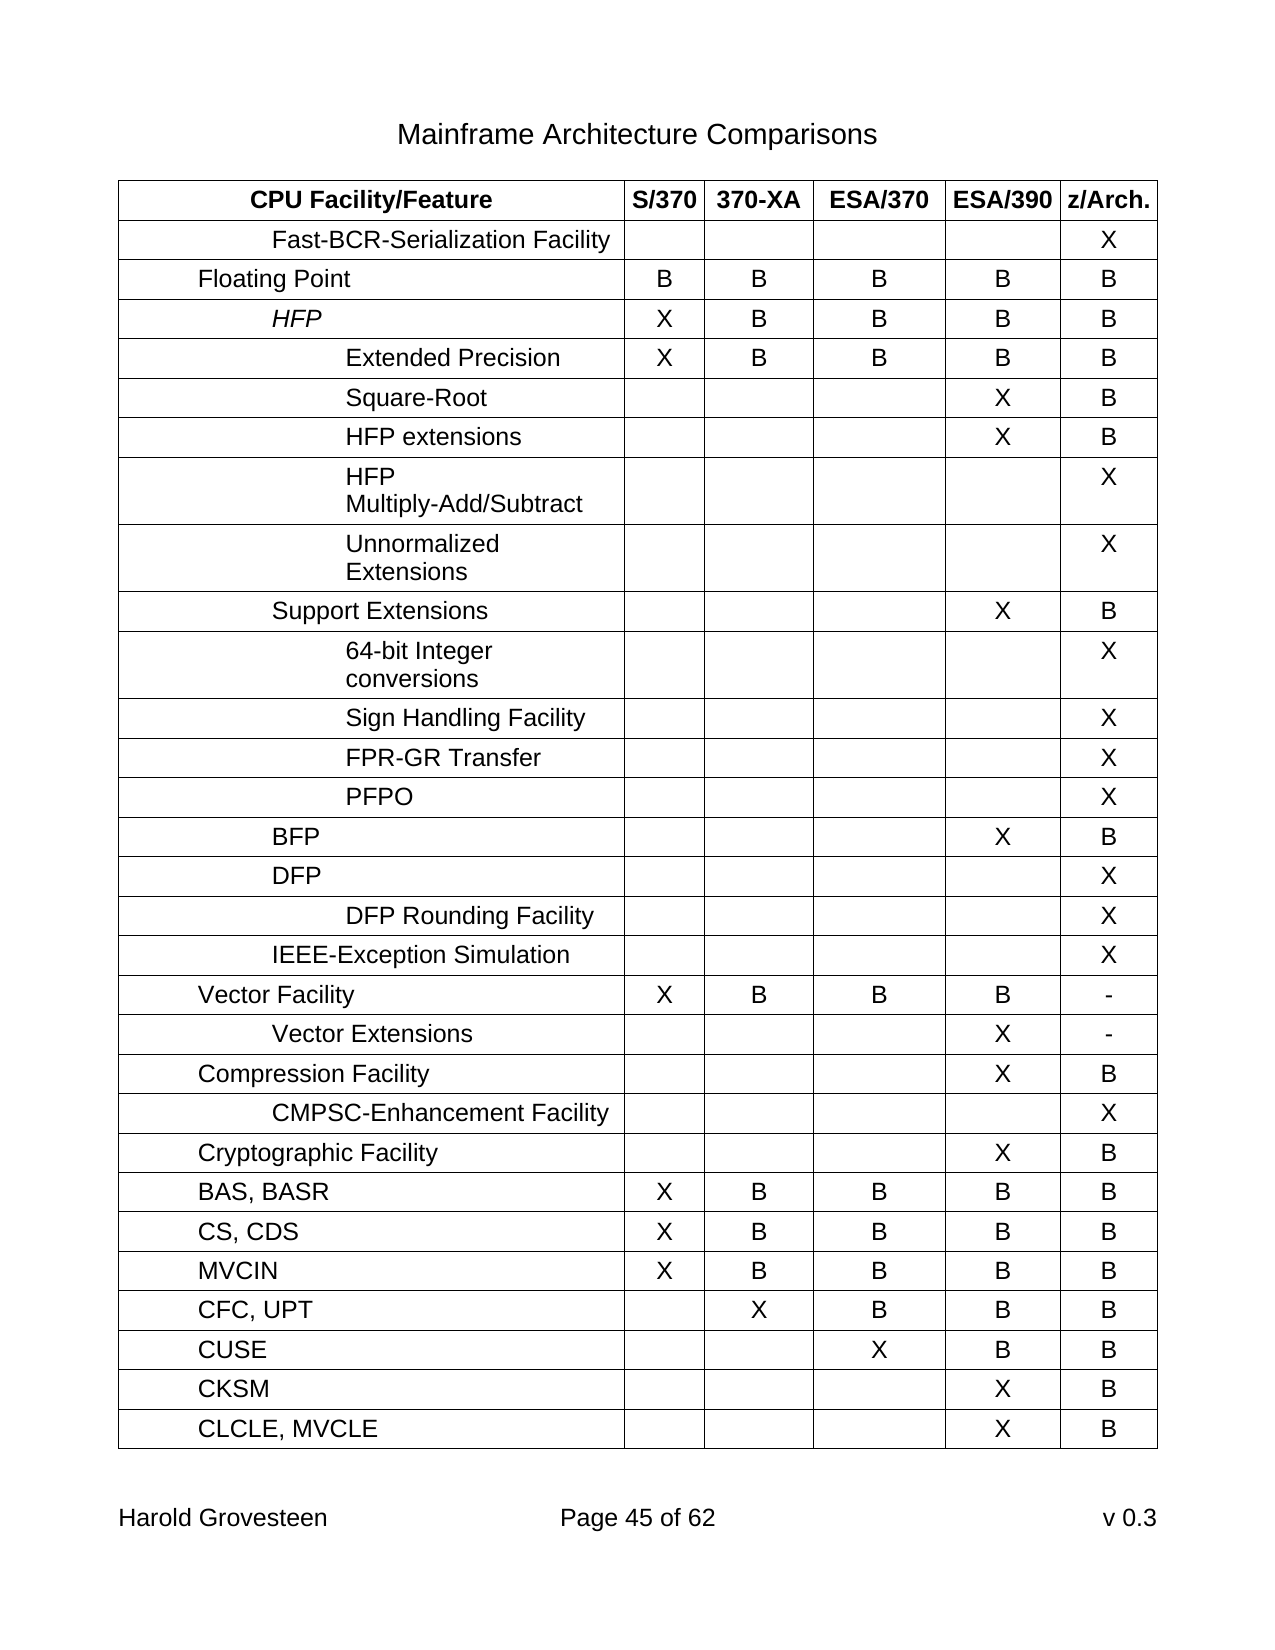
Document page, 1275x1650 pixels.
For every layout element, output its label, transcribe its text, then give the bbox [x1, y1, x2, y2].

table_cell X [1061, 525, 1157, 591]
table_cell B [1061, 300, 1157, 338]
table_cell X [1061, 778, 1157, 817]
table_cell Square-Root [119, 379, 624, 417]
table_cell [625, 1055, 704, 1093]
table_cell [705, 1055, 813, 1093]
table_cell X [1061, 458, 1157, 524]
table_cell CLCLE, MVCLE [119, 1410, 624, 1448]
table_cell [705, 936, 813, 974]
table_cell HFP [119, 300, 624, 338]
table_cell X [1061, 936, 1157, 974]
table_cell X [946, 818, 1060, 856]
table_cell [814, 632, 945, 698]
table_cell B [946, 1212, 1060, 1251]
table_cell [705, 1331, 813, 1369]
table_cell Vector Extensions [119, 1015, 624, 1053]
table_cell IEEE-Exception Simulation [119, 936, 624, 974]
table_cell B [946, 339, 1060, 378]
table_cell X [1061, 897, 1157, 935]
table_cell Extended Precision [119, 339, 624, 378]
table_cell Floating Point [119, 260, 624, 299]
table_cell X [946, 1055, 1060, 1093]
table_cell BAS, BASR [119, 1173, 624, 1211]
table_cell [814, 418, 945, 457]
table_cell [625, 857, 704, 896]
table_cell [814, 1134, 945, 1172]
table_cell B [1061, 1134, 1157, 1172]
table_cell [946, 739, 1060, 777]
table_cell X [625, 300, 704, 338]
table_cell X [1061, 857, 1157, 896]
table_cell Unnormalized Extensions [119, 525, 624, 591]
table_cell [814, 458, 945, 524]
table_cell DFP [119, 857, 624, 896]
table_cell B [1061, 1410, 1157, 1448]
table_cell [814, 379, 945, 417]
table_cell Fast-BCR-Serialization Facility [119, 221, 624, 259]
table_cell [625, 458, 704, 524]
table_cell X [625, 339, 704, 378]
table_cell [705, 1094, 813, 1132]
table_cell X [1061, 699, 1157, 738]
table_cell [625, 818, 704, 856]
table_cell [705, 458, 813, 524]
table_cell B [814, 1252, 945, 1290]
table_cell HFP extensions [119, 418, 624, 457]
table_cell [814, 857, 945, 896]
table_cell B [946, 1173, 1060, 1211]
table_cell X [1061, 739, 1157, 777]
table_cell X [946, 379, 1060, 417]
table_cell - [1061, 976, 1157, 1014]
table_cell Compression Facility [119, 1055, 624, 1093]
table_header ESA/390 [946, 181, 1060, 220]
table_cell [625, 1370, 704, 1409]
table_cell B [1061, 1252, 1157, 1290]
table_cell PFPO [119, 778, 624, 817]
table_cell B [1061, 592, 1157, 631]
table_cell [946, 458, 1060, 524]
table_cell [814, 1410, 945, 1448]
table_cell [814, 739, 945, 777]
table_cell X [946, 1015, 1060, 1053]
table_cell [946, 632, 1060, 698]
table_cell B [814, 976, 945, 1014]
table_cell [625, 897, 704, 935]
table_cell X [946, 1134, 1060, 1172]
table_cell Vector Facility [119, 976, 624, 1014]
table_cell Support Extensions [119, 592, 624, 631]
table_cell X [625, 1252, 704, 1290]
table_cell [705, 592, 813, 631]
table_cell B [1061, 379, 1157, 417]
table_cell B [1061, 818, 1157, 856]
table_cell [625, 739, 704, 777]
table_header 370-XA [705, 181, 813, 220]
table_cell B [814, 1291, 945, 1330]
table_cell X [1061, 221, 1157, 259]
table_cell B [1061, 1212, 1157, 1251]
table_cell [625, 221, 704, 259]
table_cell B [946, 1252, 1060, 1290]
table_cell CS, CDS [119, 1212, 624, 1251]
table_cell B [1061, 339, 1157, 378]
table_cell B [946, 976, 1060, 1014]
table_cell [814, 592, 945, 631]
table_cell [625, 936, 704, 974]
table_cell [705, 379, 813, 417]
table_cell DFP Rounding Facility [119, 897, 624, 935]
table_cell B [705, 1212, 813, 1251]
table_cell [814, 525, 945, 591]
table_cell B [705, 1173, 813, 1211]
table_cell [625, 1410, 704, 1448]
table_cell [814, 1370, 945, 1409]
table_cell [705, 632, 813, 698]
table_cell B [1061, 260, 1157, 299]
table_cell [814, 1094, 945, 1132]
table_cell [814, 221, 945, 259]
table_cell FPR-GR Transfer [119, 739, 624, 777]
table_cell CFC, UPT [119, 1291, 624, 1330]
table_cell B [1061, 1055, 1157, 1093]
table_cell [705, 699, 813, 738]
table_cell [705, 525, 813, 591]
table_cell CUSE [119, 1331, 624, 1369]
table_cell B [705, 1252, 813, 1290]
table_cell [625, 592, 704, 631]
table_cell B [946, 260, 1060, 299]
table_cell [946, 1094, 1060, 1132]
table_cell [625, 418, 704, 457]
table_cell [705, 1370, 813, 1409]
table_cell [705, 1134, 813, 1172]
table_cell HFP Multiply-Add/Subtract [119, 458, 624, 524]
table_cell X [625, 1173, 704, 1211]
table_cell CKSM [119, 1370, 624, 1409]
table_cell B [705, 260, 813, 299]
table_cell [946, 897, 1060, 935]
table_cell [625, 778, 704, 817]
table_cell X [946, 592, 1060, 631]
table_cell Cryptographic Facility [119, 1134, 624, 1172]
table_cell [625, 1094, 704, 1132]
table_cell [814, 818, 945, 856]
table_header ESA/370 [814, 181, 945, 220]
table_cell B [814, 300, 945, 338]
table_cell Sign Handling Facility [119, 699, 624, 738]
table_cell [625, 1291, 704, 1330]
table_cell [946, 778, 1060, 817]
table_header z/Arch. [1061, 181, 1157, 220]
table_cell [625, 699, 704, 738]
table_cell [814, 1015, 945, 1053]
table_cell B [1061, 418, 1157, 457]
table_cell B [814, 1212, 945, 1251]
table_header S/370 [625, 181, 704, 220]
table_cell [814, 936, 945, 974]
table_cell [705, 221, 813, 259]
table_cell B [705, 339, 813, 378]
table_cell CMPSC-Enhancement Facility [119, 1094, 624, 1132]
table_cell [814, 778, 945, 817]
table_cell [946, 857, 1060, 896]
table_cell X [1061, 1094, 1157, 1132]
table_cell [705, 739, 813, 777]
table_cell - [1061, 1015, 1157, 1053]
table_cell [814, 897, 945, 935]
table_cell [705, 897, 813, 935]
table_cell [705, 857, 813, 896]
table_cell X [1061, 632, 1157, 698]
table_cell [705, 1015, 813, 1053]
table_cell B [705, 300, 813, 338]
table_cell B [946, 1331, 1060, 1369]
table_header CPU Facility/Feature [119, 181, 624, 220]
table_cell B [814, 260, 945, 299]
table_cell X [946, 1370, 1060, 1409]
table_cell [946, 699, 1060, 738]
table_cell [705, 778, 813, 817]
table_cell [705, 1410, 813, 1448]
table_cell 64-bit Integer conversions [119, 632, 624, 698]
table_cell [625, 632, 704, 698]
table_cell [705, 418, 813, 457]
table_cell [625, 1331, 704, 1369]
table_cell [625, 1015, 704, 1053]
table_cell X [946, 1410, 1060, 1448]
table_cell [814, 699, 945, 738]
table_cell MVCIN [119, 1252, 624, 1290]
table_cell B [946, 300, 1060, 338]
table_cell [705, 818, 813, 856]
table_cell B [1061, 1370, 1157, 1409]
table_cell X [814, 1331, 945, 1369]
table_cell [625, 379, 704, 417]
table_cell B [1061, 1291, 1157, 1330]
table_cell [814, 1055, 945, 1093]
table_cell B [625, 260, 704, 299]
table_cell [946, 221, 1060, 259]
table_cell X [625, 976, 704, 1014]
table_cell X [705, 1291, 813, 1330]
table_cell X [946, 418, 1060, 457]
table_cell [946, 936, 1060, 974]
table_cell [946, 525, 1060, 591]
table_cell B [1061, 1173, 1157, 1211]
table_cell BFP [119, 818, 624, 856]
table_cell B [1061, 1331, 1157, 1369]
table_cell B [814, 339, 945, 378]
table_cell B [946, 1291, 1060, 1330]
table_cell B [705, 976, 813, 1014]
table_cell [625, 1134, 704, 1172]
table_cell B [814, 1173, 945, 1211]
table_cell [625, 525, 704, 591]
table_cell X [625, 1212, 704, 1251]
